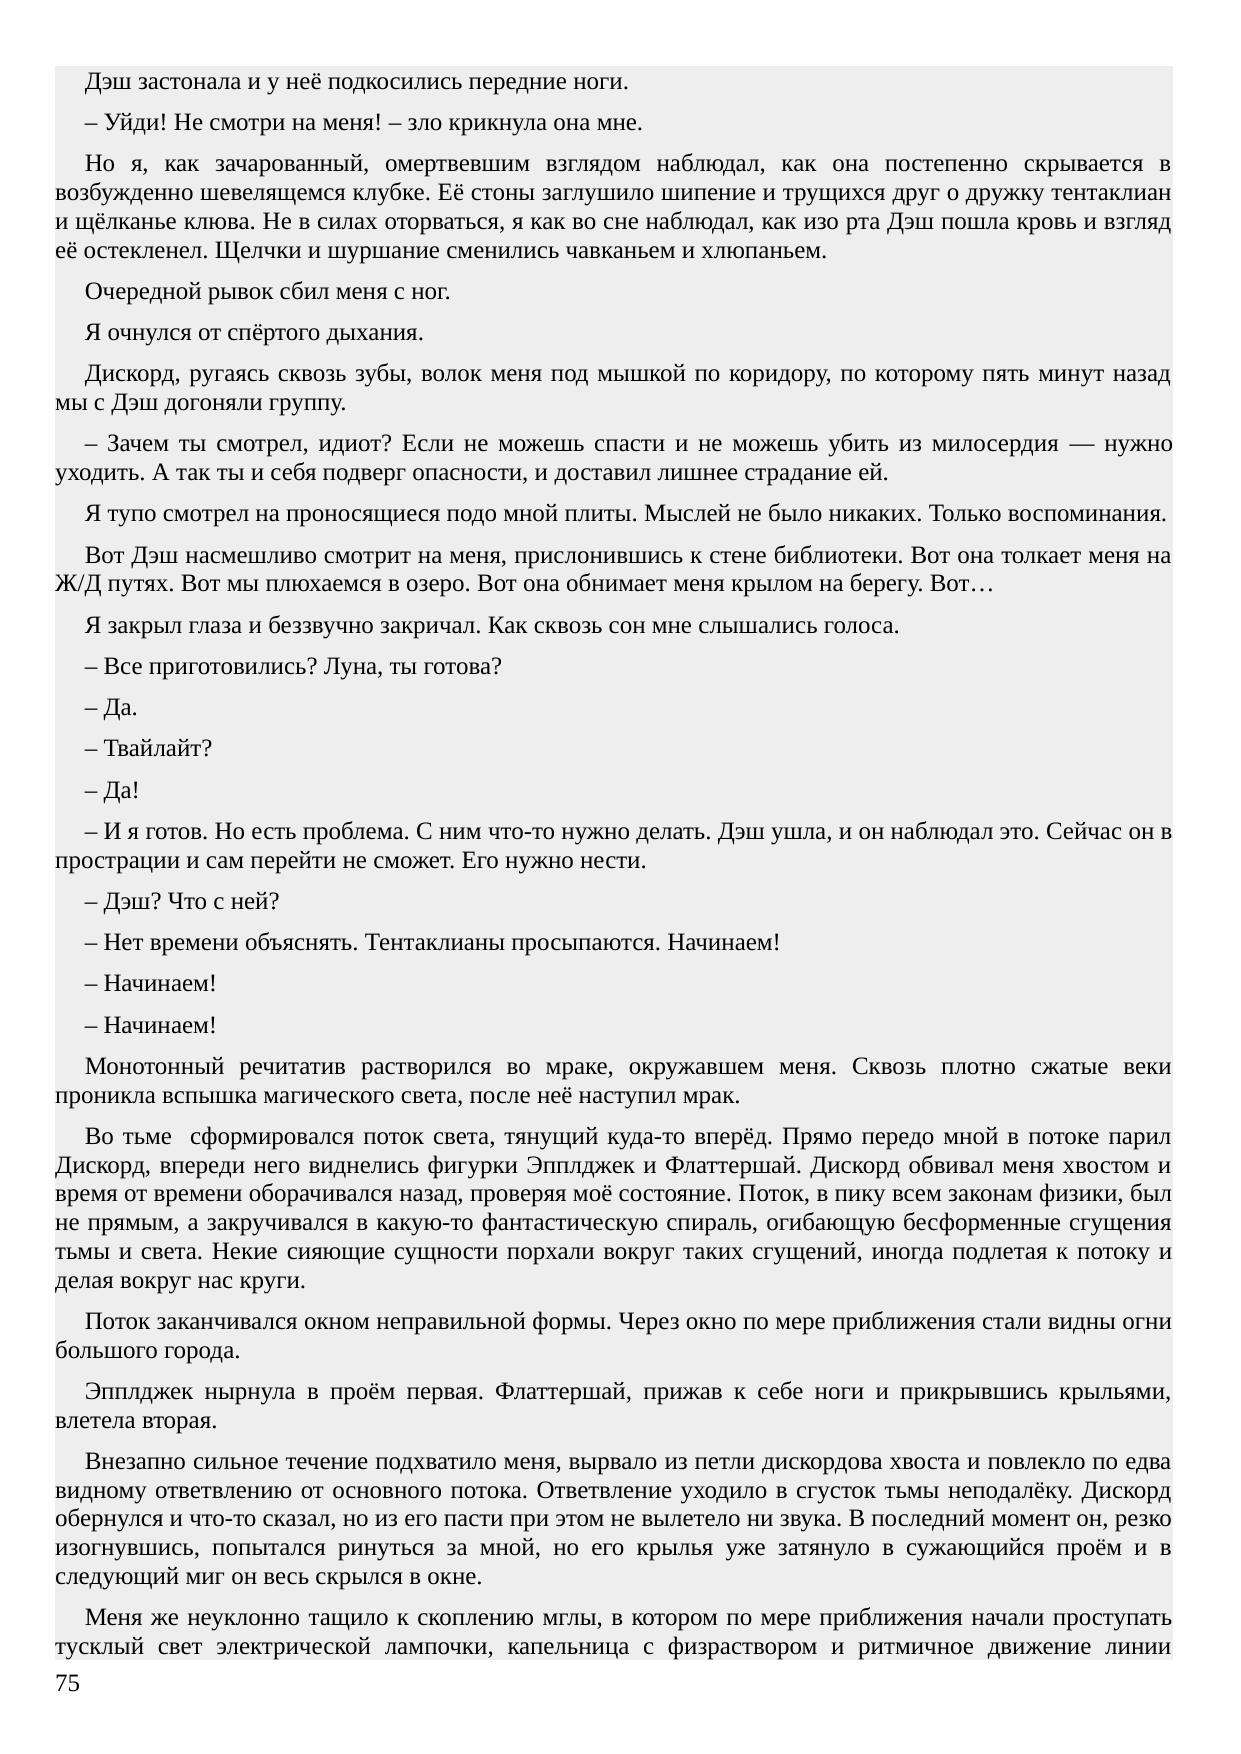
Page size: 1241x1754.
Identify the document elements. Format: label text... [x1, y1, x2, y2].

text Во тьме сформировался поток света, тянущий куда-то вперёд. Прямо передо мной в потоке парил Дискорд, впереди него виднелись фигурки Эпплджек и Флаттершай. Дискорд обвивал меня хвостом и время от времени оборачивался назад, проверяя моё состояние. Поток, в пику всем законам физики, был не прямым, а закручивался в какую-то фантастическую спираль, огибающую бесформенные сгущения тьмы и света. Некие сияющие сущности порхали вокруг таких сгущений, иногда подлетая к потоку и делая вокруг нас круги. [55, 1121, 1173, 1293]
text Эпплджек нырнула в проём первая. Флаттершай, прижав к себе ноги и прикрывшись крыльями, влетела вторая. [55, 1376, 1173, 1433]
text – Уйди! Не смотри на меня! – зло крикнула она мне. [55, 107, 1173, 136]
text – И я готов. Но есть проблема. С ним что-то нужно делать. Дэш ушла, и он наблюдал это. Сейчас он в прострации и сам перейти не сможет. Его нужно нести. [55, 816, 1173, 873]
text – Дэш? Что с ней? [55, 886, 1173, 915]
text – Начинаем! [55, 1010, 1173, 1038]
text Но я, как зачарованный, омертвевшим взглядом наблюдал, как она постепенно скрывается в возбужденно шевелящемся клубке. Её стоны заглушило шипение и трущихся друг о дружку тентаклиан и щёлканье клюва. Не в силах оторваться, я как во сне наблюдал, как изо рта Дэш пошла кровь и взгляд её остекленел. Щелчки и шуршание сменились чавканьем и хлюпаньем. [55, 148, 1173, 263]
text – Начинаем! [55, 968, 1173, 997]
text Я тупо смотрел на проносящиеся подо мной плиты. Мыслей не было никаких. Только воспоминания. [55, 498, 1173, 527]
text – Твайлайт? [55, 733, 1173, 762]
text – Да. [55, 692, 1173, 721]
text Внезапно сильное течение подхватило меня, вырвало из петли дискордова хвоста и повлекло по едва видному ответвлению от основного потока. Ответвление уходило в сгусток тьмы неподалёку. Дискорд обернулся и что-то сказал, но из его пасти при этом не вылетело ни звука. В последний момент он, резко изогнувшись, попытался ринуться за мной, но его крылья уже затянуло в сужающийся проём и в следующий миг он весь скрылся в окне. [55, 1446, 1173, 1590]
text – Да! [55, 775, 1173, 803]
text Очередной рывок сбил меня с ног. [55, 276, 1173, 305]
text Я очнулся от спёртого дыхания. [55, 317, 1173, 346]
text – Нет времени объяснять. Тентаклианы просыпаются. Начинаем! [55, 927, 1173, 956]
text – Все приготовились? Луна, ты готова? [55, 651, 1173, 680]
text Монотонный речитатив растворился во мраке, окружавшем меня. Сквозь плотно сжатые веки проникла вспышка магического света, после неё наступил мрак. [55, 1051, 1173, 1108]
text Поток заканчивался окном неправильной формы. Через окно по мере приближения стали видны огни большого города. [55, 1306, 1173, 1363]
text – Зачем ты смотрел, идиот? Если не можешь спасти и не можешь убить из милосердия — нужно уходить. А так ты и себя подверг опасности, и доставил лишнее страдание ей. [55, 428, 1173, 486]
text Дэш застонала и у неё подкосились передние ноги. [55, 66, 1173, 95]
text Дискорд, ругаясь сквозь зубы, волок меня под мышкой по коридору, по которому пять минут назад мы с Дэш догоняли группу. [55, 358, 1173, 416]
text Меня же неуклонно тащило к скоплению мглы, в котором по мере приближения начали проступать тусклый свет электрической лампочки, капельница с физраствором и ритмичное движение линии [55, 1602, 1173, 1660]
text Я закрыл глаза и беззвучно закричал. Как сквозь сон мне слышались голоса. [55, 610, 1173, 638]
text Вот Дэш насмешливо смотрит на меня, прислонившись к стене библиотеки. Вот она толкает меня на Ж/Д путях. Вот мы плюхаемся в озеро. Вот она обнимает меня крылом на берегу. Вот… [55, 540, 1173, 597]
